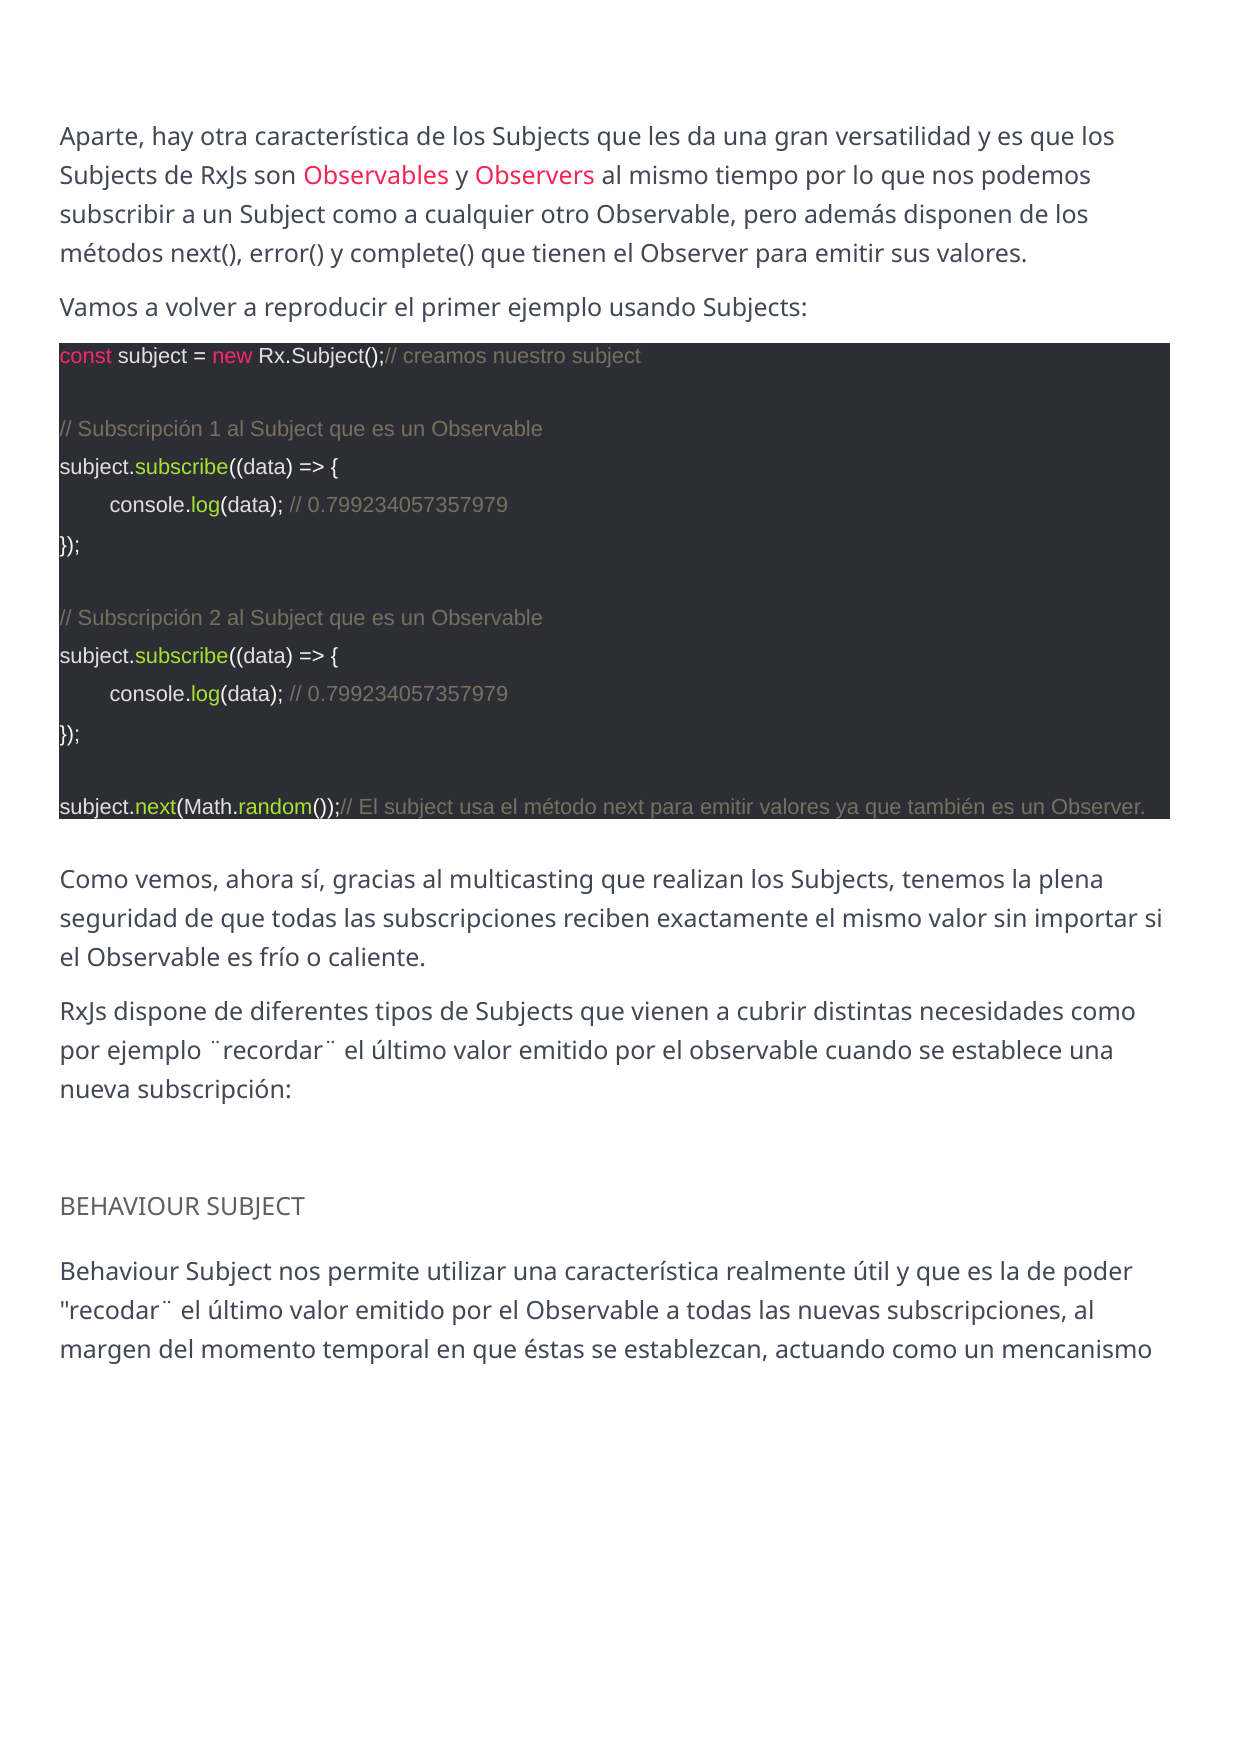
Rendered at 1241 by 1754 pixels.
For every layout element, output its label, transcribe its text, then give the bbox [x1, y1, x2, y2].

text // Subscripción 2 al Subject que es un Observable [59, 605, 1170, 631]
text console.log(data); // 0.799234057357979 [59, 681, 1170, 708]
text console.log(data); // 0.799234057357979 [59, 492, 1170, 519]
text }); [59, 721, 1170, 746]
text RxJs dispone de diferentes tipos de Subjects que vienen a cubrir distintas necesidades como por ejemplo ¨recordar¨ el último valor emitido por el observable cuando se establece una nueva subscripción: [59, 994, 1170, 1106]
text subject.subscribe((data) => { [59, 454, 1170, 479]
text Aparte, hay otra característica de los Subjects que les da una gran versatilidad y es que los Subjects de RxJs son Observables y Observers al mismo tiempo por lo que nos podemos subscribir a un Subject como a cualquier otro Observable, pero además disponen de los métodos next(), error() y complete() que tienen el Observer para emitir sus valores. [59, 118, 1170, 270]
text }); [59, 532, 1170, 557]
subtitle BEHAVIOUR SUBJECT [59, 1188, 1170, 1222]
text Behaviour Subject nos permite utilizar una característica realmente útil y que es la de poder "recodar¨ el último valor emitido por el Observable a todas las nuevas subscripciones, al margen del momento temporal en que éstas se establezcan, actuando como un mencanismo [59, 1253, 1170, 1366]
text // Subscripción 1 al Subject que es un Observable [59, 416, 1170, 442]
text Como vemos, ahora sí, gracias al multicasting que realizan los Subjects, tenemos la plena seguridad de que todas las subscripciones reciben exactamente el mismo valor sin importar si el Observable es frío o caliente. [59, 862, 1170, 974]
text subject.subscribe((data) => { [59, 643, 1170, 668]
text const subject = new Rx.Subject();// creamos nuestro subject [59, 343, 1170, 368]
text Vamos a volver a reproducir el primer ejemplo usando Subjects: [59, 289, 1170, 323]
text subject.next(Math.random());// El subject usa el método next para emitir valores ya que también es un Observer. [59, 794, 1170, 819]
